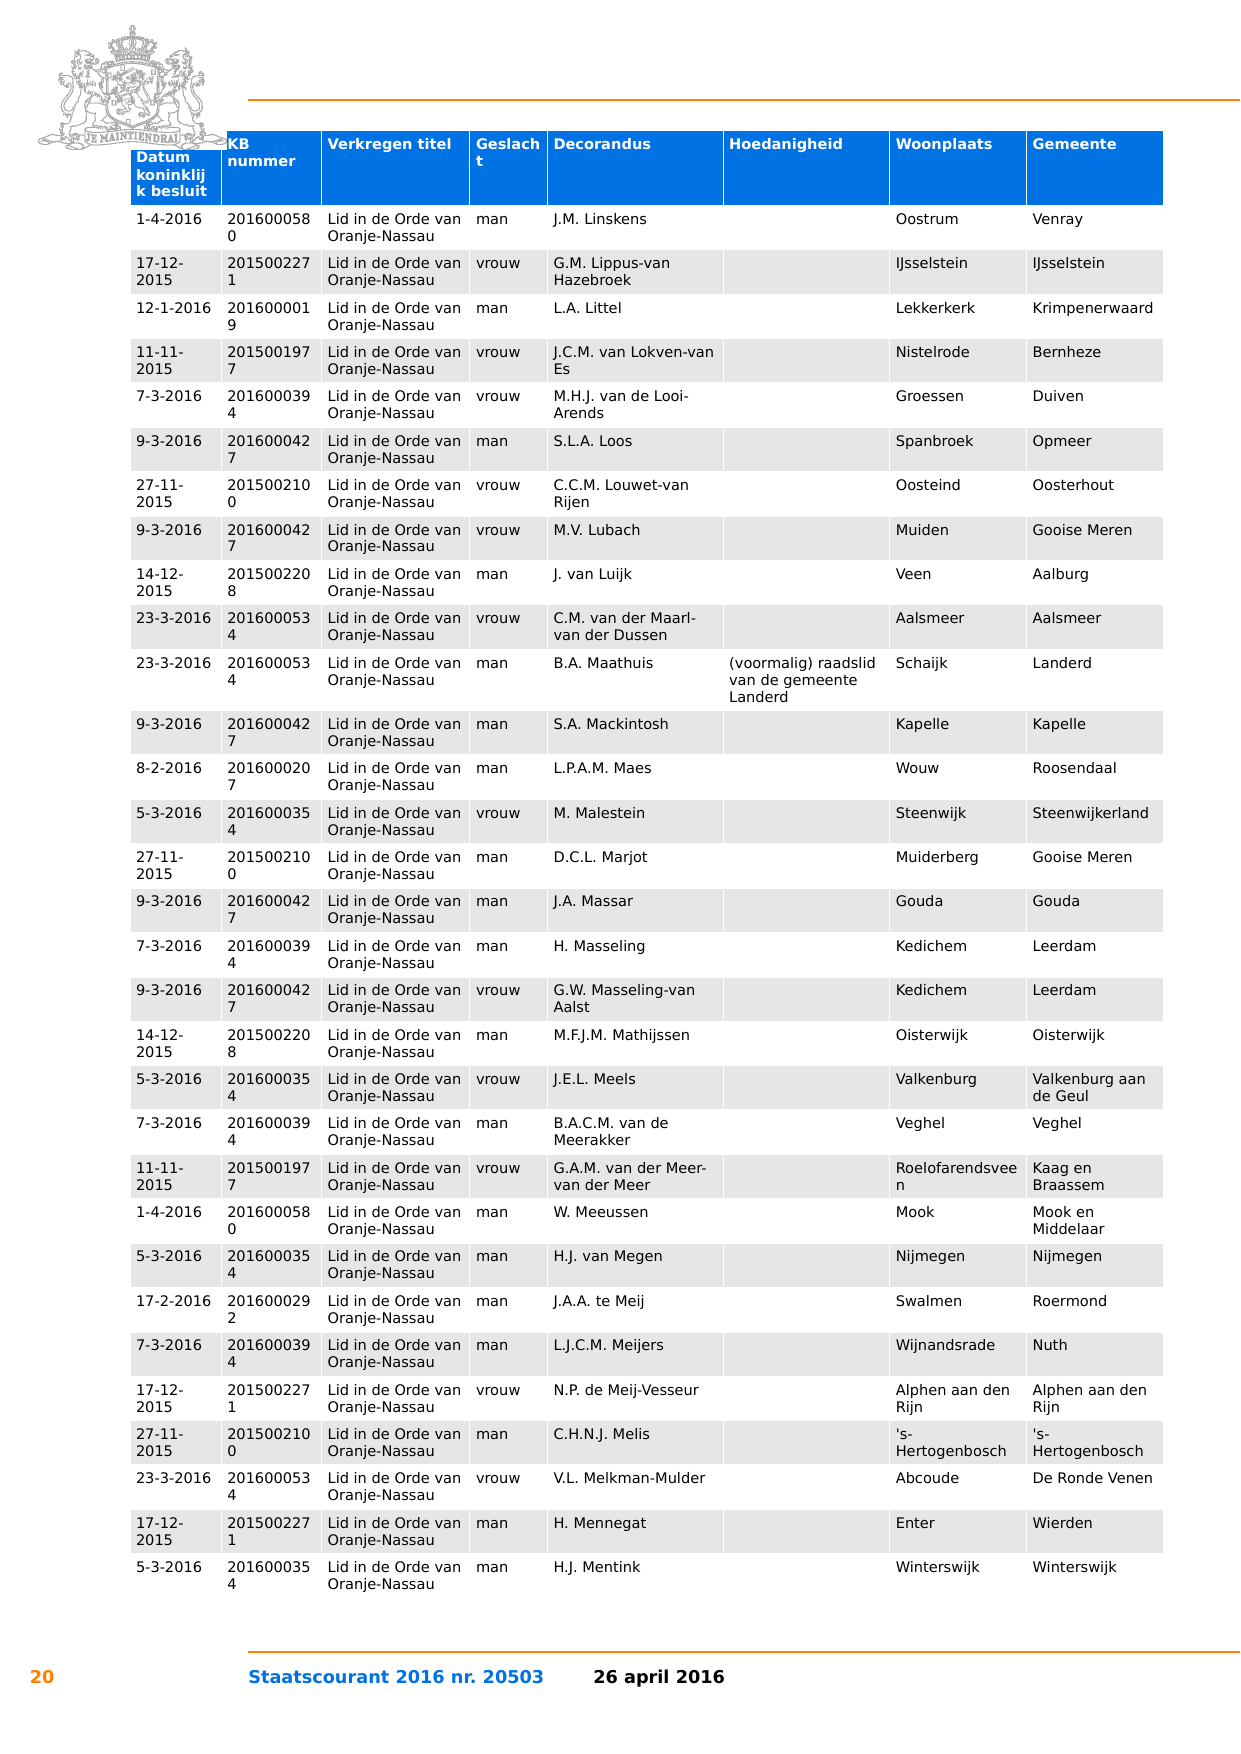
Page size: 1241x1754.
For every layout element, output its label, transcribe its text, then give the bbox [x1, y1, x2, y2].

table_cell L.J.C.M. Meijers [548, 1333, 723, 1376]
table_header Gemeente [1027, 131, 1163, 205]
table_cell De Ronde Venen [1027, 1466, 1163, 1509]
table_cell [724, 1244, 889, 1287]
table_cell Lid in de Orde van Oranje-Nassau [322, 1377, 469, 1420]
table_cell Schaijk [890, 650, 1026, 710]
table_cell Muiderberg [890, 844, 1026, 888]
table_cell Lid in de Orde van Oranje-Nassau [322, 978, 469, 1021]
table_cell J.A.A. te Meij [548, 1288, 723, 1331]
table_cell 2015002208 [222, 1022, 321, 1065]
table_cell 2016000354 [222, 800, 321, 843]
table_cell 2015001977 [222, 339, 321, 382]
table_cell 2016000427 [222, 428, 321, 471]
table_cell man [470, 756, 547, 799]
table_cell IJsselstein [1027, 250, 1163, 294]
table_cell 5-3-2016 [131, 1066, 221, 1109]
table_cell Muiden [890, 517, 1026, 560]
table_cell Lid in de Orde van Oranje-Nassau [322, 1466, 469, 1509]
table_cell Lid in de Orde van Oranje-Nassau [322, 933, 469, 976]
table_cell Mook en Middelaar [1027, 1199, 1163, 1243]
table_cell [724, 605, 889, 649]
table_cell man [470, 650, 547, 710]
table_cell 27-11-2015 [131, 472, 221, 516]
table_cell Roermond [1027, 1288, 1163, 1331]
table_cell M. Malestein [548, 800, 723, 843]
table_cell 7-3-2016 [131, 1111, 221, 1154]
table_cell [724, 1421, 889, 1464]
table_cell [724, 1111, 889, 1154]
table_cell [724, 206, 889, 249]
table_cell man [470, 1421, 547, 1464]
table_cell [724, 1199, 889, 1243]
table_cell Opmeer [1027, 428, 1163, 471]
table_cell 2015002271 [222, 250, 321, 294]
table_cell 2016000354 [222, 1554, 321, 1598]
table_cell [724, 1377, 889, 1420]
table_cell 2016000427 [222, 978, 321, 1021]
table_header Hoedanigheid [724, 131, 889, 205]
table_cell M.F.J.M. Mathijssen [548, 1022, 723, 1065]
table_cell Lid in de Orde van Oranje-Nassau [322, 1244, 469, 1287]
table_cell Lid in de Orde van Oranje-Nassau [322, 561, 469, 604]
table_cell [724, 561, 889, 604]
table_cell vrouw [470, 1066, 547, 1109]
table_cell vrouw [470, 517, 547, 560]
table_cell Lid in de Orde van Oranje-Nassau [322, 1022, 469, 1065]
table_cell Nijmegen [1027, 1244, 1163, 1287]
table_cell G.W. Masseling-van Aalst [548, 978, 723, 1021]
table_cell Lid in de Orde van Oranje-Nassau [322, 339, 469, 382]
table_cell 2016000534 [222, 1466, 321, 1509]
table_cell Lekkerkerk [890, 295, 1026, 338]
table_cell Winterswijk [1027, 1554, 1163, 1598]
table_cell B.A.C.M. van de Meerakker [548, 1111, 723, 1154]
table_cell 's-Hertogenbosch [890, 1421, 1026, 1464]
table_cell [724, 339, 889, 382]
table_cell Aalsmeer [1027, 605, 1163, 649]
table_cell Lid in de Orde van Oranje-Nassau [322, 756, 469, 799]
table_cell 's-Hertogenbosch [1027, 1421, 1163, 1464]
table_cell Mook [890, 1199, 1026, 1243]
table_cell Lid in de Orde van Oranje-Nassau [322, 517, 469, 560]
table_cell 27-11-2015 [131, 1421, 221, 1464]
table_cell [724, 295, 889, 338]
table_cell J.C.M. van Lokven-van Es [548, 339, 723, 382]
table_cell 2016000354 [222, 1244, 321, 1287]
table_cell Lid in de Orde van Oranje-Nassau [322, 1510, 469, 1553]
table_header Datum koninklijk besluit [131, 150, 221, 205]
table_cell 2016000394 [222, 1111, 321, 1154]
table_cell Lid in de Orde van Oranje-Nassau [322, 428, 469, 471]
table_header Woonplaats [890, 131, 1026, 205]
table_cell 5-3-2016 [131, 800, 221, 843]
table_cell Oostrum [890, 206, 1026, 249]
table_cell [724, 1288, 889, 1331]
table_cell S.A. Mackintosh [548, 711, 723, 754]
table_cell G.A.M. van der Meer-van der Meer [548, 1155, 723, 1198]
table_cell vrouw [470, 339, 547, 382]
table_cell vrouw [470, 250, 547, 294]
table_cell Oisterwijk [1027, 1022, 1163, 1065]
table_cell H.J. Mentink [548, 1554, 723, 1598]
table_cell man [470, 206, 547, 249]
table_cell Roelofarendsveen [890, 1155, 1026, 1198]
table_cell B.A. Maathuis [548, 650, 723, 710]
table_cell man [470, 1333, 547, 1376]
table_cell vrouw [470, 978, 547, 1021]
table_cell Lid in de Orde van Oranje-Nassau [322, 1288, 469, 1331]
table_header Verkregen titel [322, 131, 469, 205]
table_cell 17-2-2016 [131, 1288, 221, 1331]
table_cell man [470, 844, 547, 888]
table_cell 23-3-2016 [131, 650, 221, 710]
table_cell 2015002271 [222, 1510, 321, 1553]
table_cell man [470, 1554, 547, 1598]
table_cell Lid in de Orde van Oranje-Nassau [322, 1421, 469, 1464]
table_cell vrouw [470, 1377, 547, 1420]
table_cell M.V. Lubach [548, 517, 723, 560]
table_cell 2016000580 [222, 206, 321, 249]
table_cell vrouw [470, 800, 547, 843]
table_cell [724, 1554, 889, 1598]
table_cell Duiven [1027, 384, 1163, 427]
table_cell Wijnandsrade [890, 1333, 1026, 1376]
table_cell [724, 1333, 889, 1376]
table_cell [724, 1510, 889, 1553]
table_cell 5-3-2016 [131, 1244, 221, 1287]
table_cell [724, 756, 889, 799]
table_cell 9-3-2016 [131, 517, 221, 560]
table_cell 9-3-2016 [131, 978, 221, 1021]
table_cell 2016000427 [222, 517, 321, 560]
table_cell Gouda [1027, 889, 1163, 932]
table_cell D.C.L. Marjot [548, 844, 723, 888]
table_cell Groessen [890, 384, 1026, 427]
table_cell [724, 1022, 889, 1065]
table_cell Kapelle [1027, 711, 1163, 754]
table_cell Oosteind [890, 472, 1026, 516]
table_cell 2016000207 [222, 756, 321, 799]
table_cell J.M. Linskens [548, 206, 723, 249]
table_cell 2016000394 [222, 384, 321, 427]
table_cell 14-12-2015 [131, 561, 221, 604]
table_cell Venray [1027, 206, 1163, 249]
table_cell man [470, 889, 547, 932]
table_cell 2016000019 [222, 295, 321, 338]
table_cell (voormalig) raadslid van de gemeente Landerd [724, 650, 889, 710]
table_cell IJsselstein [890, 250, 1026, 294]
table_cell Lid in de Orde van Oranje-Nassau [322, 800, 469, 843]
table_cell 17-12-2015 [131, 1510, 221, 1553]
table_cell 2016000427 [222, 889, 321, 932]
table_cell L.A. Littel [548, 295, 723, 338]
table_cell [724, 1466, 889, 1509]
table_cell 2015002100 [222, 1421, 321, 1464]
table_cell Lid in de Orde van Oranje-Nassau [322, 1066, 469, 1109]
table_cell Valkenburg [890, 1066, 1026, 1109]
table_cell [724, 800, 889, 843]
table_cell Gouda [890, 889, 1026, 932]
table_cell Gooise Meren [1027, 517, 1163, 560]
table_cell Kapelle [890, 711, 1026, 754]
table_cell [724, 472, 889, 516]
table_cell man [470, 1111, 547, 1154]
table_cell Lid in de Orde van Oranje-Nassau [322, 250, 469, 294]
table_header Decorandus [548, 131, 723, 205]
table_cell 5-3-2016 [131, 1554, 221, 1598]
table_cell Krimpenerwaard [1027, 295, 1163, 338]
table_cell 7-3-2016 [131, 384, 221, 427]
table_cell Alphen aan den Rijn [890, 1377, 1026, 1420]
table_cell man [470, 1288, 547, 1331]
table_cell [724, 1155, 889, 1198]
table_cell 9-3-2016 [131, 428, 221, 471]
table_cell 11-11-2015 [131, 1155, 221, 1198]
table_cell H.J. van Megen [548, 1244, 723, 1287]
table_cell Lid in de Orde van Oranje-Nassau [322, 472, 469, 516]
table_cell S.L.A. Loos [548, 428, 723, 471]
table_cell 17-12-2015 [131, 250, 221, 294]
table_cell vrouw [470, 472, 547, 516]
table_cell Nijmegen [890, 1244, 1026, 1287]
table_cell vrouw [470, 605, 547, 649]
table_cell [724, 1066, 889, 1109]
table_cell Abcoude [890, 1466, 1026, 1509]
table_cell C.M. van der Maarl-van der Dussen [548, 605, 723, 649]
table_cell man [470, 711, 547, 754]
table_cell 9-3-2016 [131, 889, 221, 932]
table_cell 7-3-2016 [131, 1333, 221, 1376]
table_cell 2015002271 [222, 1377, 321, 1420]
table_cell vrouw [470, 1466, 547, 1509]
table_cell 1-4-2016 [131, 206, 221, 249]
table_cell Lid in de Orde van Oranje-Nassau [322, 889, 469, 932]
table_cell Lid in de Orde van Oranje-Nassau [322, 1333, 469, 1376]
table_cell Veghel [890, 1111, 1026, 1154]
table_cell 23-3-2016 [131, 605, 221, 649]
table_cell 2016000354 [222, 1066, 321, 1109]
table_cell Wierden [1027, 1510, 1163, 1553]
table_cell [724, 428, 889, 471]
table_cell man [470, 295, 547, 338]
table_cell [724, 517, 889, 560]
table_cell W. Meeussen [548, 1199, 723, 1243]
table_cell 12-1-2016 [131, 295, 221, 338]
table_cell Wouw [890, 756, 1026, 799]
table_cell Gooise Meren [1027, 844, 1163, 888]
table_cell Kedichem [890, 933, 1026, 976]
table_cell [724, 844, 889, 888]
table_cell V.L. Melkman-Mulder [548, 1466, 723, 1509]
table_cell Lid in de Orde van Oranje-Nassau [322, 844, 469, 888]
table_cell Lid in de Orde van Oranje-Nassau [322, 206, 469, 249]
table_cell H. Mennegat [548, 1510, 723, 1553]
table_cell 2015002100 [222, 472, 321, 516]
table_cell J.E.L. Meels [548, 1066, 723, 1109]
table_cell Lid in de Orde van Oranje-Nassau [322, 384, 469, 427]
table_cell J. van Luijk [548, 561, 723, 604]
table_cell Lid in de Orde van Oranje-Nassau [322, 1554, 469, 1598]
table_cell [724, 933, 889, 976]
table_header Geslacht [470, 131, 547, 205]
table_cell Lid in de Orde van Oranje-Nassau [322, 295, 469, 338]
table_cell Lid in de Orde van Oranje-Nassau [322, 650, 469, 710]
table_cell 2016000534 [222, 650, 321, 710]
table_cell Winterswijk [890, 1554, 1026, 1598]
table_cell 2016000534 [222, 605, 321, 649]
table_cell 17-12-2015 [131, 1377, 221, 1420]
table_cell Alphen aan den Rijn [1027, 1377, 1163, 1420]
table_cell Enter [890, 1510, 1026, 1553]
table_cell Roosendaal [1027, 756, 1163, 799]
table_cell Lid in de Orde van Oranje-Nassau [322, 605, 469, 649]
table_cell 2015001977 [222, 1155, 321, 1198]
table_cell 2015002208 [222, 561, 321, 604]
table_cell Steenwijkerland [1027, 800, 1163, 843]
table_cell Valkenburg aan de Geul [1027, 1066, 1163, 1109]
table_cell H. Masseling [548, 933, 723, 976]
table_cell L.P.A.M. Maes [548, 756, 723, 799]
table_cell Veghel [1027, 1111, 1163, 1154]
table_cell Kedichem [890, 978, 1026, 1021]
table_cell [724, 384, 889, 427]
table_cell Aalsmeer [890, 605, 1026, 649]
table_cell Leerdam [1027, 978, 1163, 1021]
table_cell Nistelrode [890, 339, 1026, 382]
table_cell Leerdam [1027, 933, 1163, 976]
table_cell Nuth [1027, 1333, 1163, 1376]
table_cell Lid in de Orde van Oranje-Nassau [322, 1155, 469, 1198]
table_cell man [470, 561, 547, 604]
table_cell Landerd [1027, 650, 1163, 710]
table_cell 2016000394 [222, 1333, 321, 1376]
table_cell 1-4-2016 [131, 1199, 221, 1243]
table_header KB nummer [222, 131, 321, 205]
table_cell Spanbroek [890, 428, 1026, 471]
table_cell J.A. Massar [548, 889, 723, 932]
table_cell 14-12-2015 [131, 1022, 221, 1065]
table_cell [724, 978, 889, 1021]
table_cell man [470, 1510, 547, 1553]
table_cell vrouw [470, 384, 547, 427]
table_cell 11-11-2015 [131, 339, 221, 382]
table_cell Lid in de Orde van Oranje-Nassau [322, 711, 469, 754]
table_cell Lid in de Orde van Oranje-Nassau [322, 1111, 469, 1154]
table_cell 2016000427 [222, 711, 321, 754]
table_cell Kaag en Braassem [1027, 1155, 1163, 1198]
table_cell Bernheze [1027, 339, 1163, 382]
table_cell 2016000580 [222, 1199, 321, 1243]
table_cell [724, 889, 889, 932]
table_cell Oisterwijk [890, 1022, 1026, 1065]
table_cell 2015002100 [222, 844, 321, 888]
table_cell Swalmen [890, 1288, 1026, 1331]
table_cell G.M. Lippus-van Hazebroek [548, 250, 723, 294]
table_cell man [470, 428, 547, 471]
table_cell [724, 711, 889, 754]
table_cell man [470, 1244, 547, 1287]
table_cell M.H.J. van de Looi-Arends [548, 384, 723, 427]
picture [38, 25, 227, 150]
table_cell Veen [890, 561, 1026, 604]
table_cell C.H.N.J. Melis [548, 1421, 723, 1464]
table_cell N.P. de Meij-Vesseur [548, 1377, 723, 1420]
table_cell vrouw [470, 1155, 547, 1198]
table_cell man [470, 933, 547, 976]
table_cell man [470, 1022, 547, 1065]
table_cell C.C.M. Louwet-van Rijen [548, 472, 723, 516]
table_cell 23-3-2016 [131, 1466, 221, 1509]
table_cell [724, 250, 889, 294]
table_cell Aalburg [1027, 561, 1163, 604]
table_cell Lid in de Orde van Oranje-Nassau [322, 1199, 469, 1243]
table_cell Oosterhout [1027, 472, 1163, 516]
table_cell Steenwijk [890, 800, 1026, 843]
table_cell 8-2-2016 [131, 756, 221, 799]
table_cell 2016000292 [222, 1288, 321, 1331]
table_cell 2016000394 [222, 933, 321, 976]
table_cell 7-3-2016 [131, 933, 221, 976]
table_cell 9-3-2016 [131, 711, 221, 754]
table_cell man [470, 1199, 547, 1243]
table_cell 27-11-2015 [131, 844, 221, 888]
